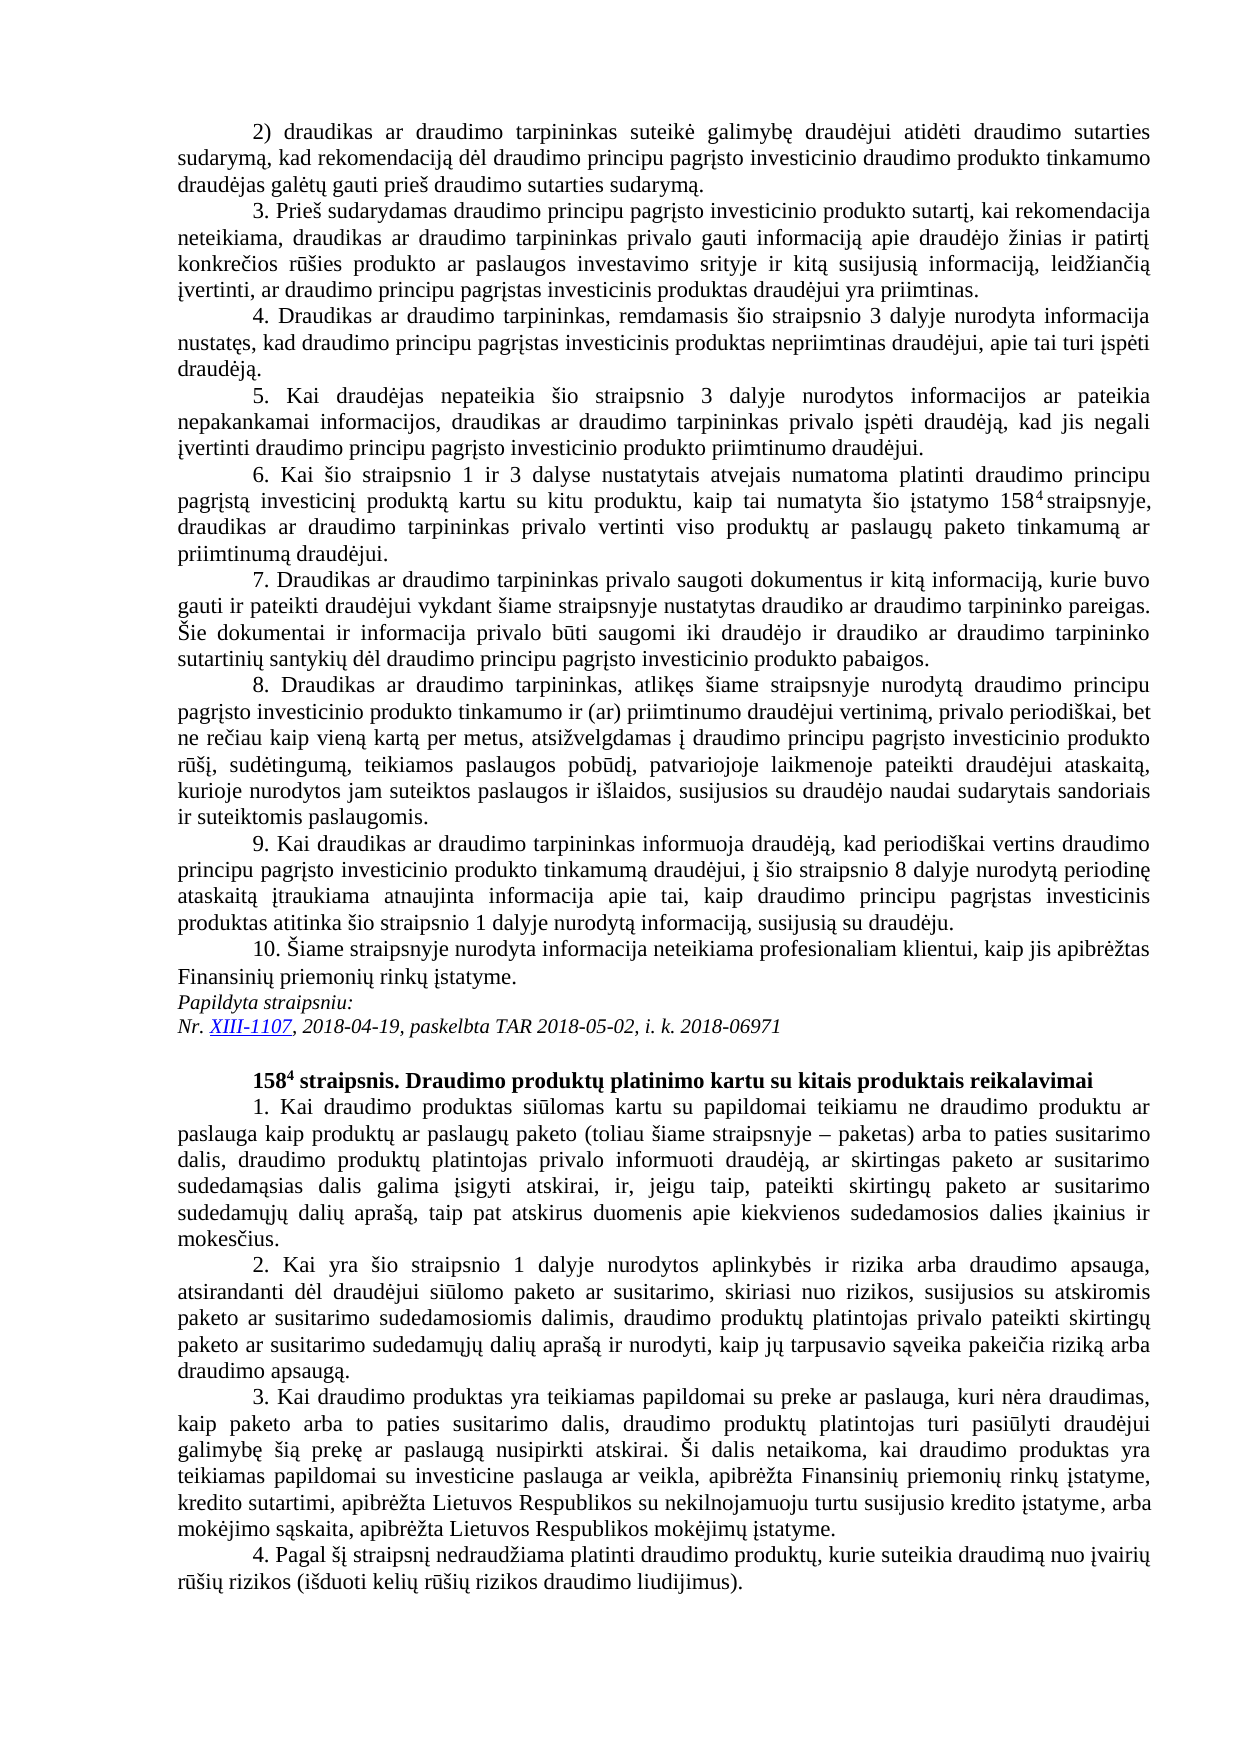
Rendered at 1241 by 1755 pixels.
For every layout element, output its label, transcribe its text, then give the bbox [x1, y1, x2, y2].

text 1. Kai draudimo produktas siūlomas kartu su papildomai teikiamu ne draudimo produktu ar paslauga kaip produktų ar paslaugų paketo (toliau šiame straipsnyje – paketas) arba to paties susitarimo dalis, draudimo produktų platintojas privalo informuoti draudėją, ar skirtingas paketo ar susitarimo sudedamąsias dalis galima įsigyti atskirai, ir, jeigu taip, pateikti skirtingų paketo ar susitarimo sudedamųjų dalių aprašą, taip pat atskirus duomenis apie kiekvienos sudedamosios dalies įkainius ir mokesčius. [177, 1093, 1152, 1252]
text 5. Kai draudėjas nepateikia šio straipsnio 3 dalyje nurodytos informacijos ar pateikia nepakankamai informacijos, draudikas ar draudimo tarpininkas privalo įspėti draudėją, kad jis negali įvertinti draudimo principu pagrįsto investicinio produkto priimtinumo draudėjui. [177, 382, 1152, 461]
text 9. Kai draudikas ar draudimo tarpininkas informuoja draudėją, kad periodiškai vertins draudimo principu pagrįsto investicinio produkto tinkamumą draudėjui, į šio straipsnio 8 dalyje nurodytą periodinę ataskaitą įtraukiama atnaujinta informacija apie tai, kaip draudimo principu pagrįstas investicinis produktas atitinka šio straipsnio 1 dalyje nurodytą informaciją, susijusią su draudėju. [177, 830, 1152, 935]
text Papildyta straipsniu: [177, 990, 1152, 1014]
text 7. Draudikas ar draudimo tarpininkas privalo saugoti dokumentus ir kitą informaciją, kurie buvo gauti ir pateikti draudėjui vykdant šiame straipsnyje nustatytas draudiko ar draudimo tarpininko pareigas. Šie dokumentai ir informacija privalo būti saugomi iki draudėjo ir draudiko ar draudimo tarpininko sutartinių santykių dėl draudimo principu pagrįsto investicinio produkto pabaigos. [177, 566, 1152, 672]
text 10. Šiame straipsnyje nurodyta informacija neteikiama profesionaliam klientui, kaip jis apibrėžtas Finansinių priemonių rinkų įstatyme. [177, 935, 1152, 990]
text 6. Kai šio straipsnio 1 ir 3 dalyse nustatytais atvejais numatoma platinti draudimo principu pagrįstą investicinį produktą kartu su kitu produktu, kaip tai numatyta šio įstatymo 1584 straipsnyje, draudikas ar draudimo tarpininkas privalo vertinti viso produktų ar paslaugų paketo tinkamumą ar priimtinumą draudėjui. [177, 461, 1152, 566]
text 4. Pagal šį straipsnį nedraudžiama platinti draudimo produktų, kurie suteikia draudimą nuo įvairių rūšių rizikos (išduoti kelių rūšių rizikos draudimo liudijimus). [177, 1541, 1152, 1594]
text 3. Kai draudimo produktas yra teikiamas papildomai su preke ar paslauga, kuri nėra draudimas, kaip paketo arba to paties susitarimo dalis, draudimo produktų platintojas turi pasiūlyti draudėjui galimybę šią prekę ar paslaugą nusipirkti atskirai. Ši dalis netaikoma, kai draudimo produktas yra teikiamas papildomai su investicine paslauga ar veikla, apibrėžta Finansinių priemonių rinkų įstatyme, kredito sutartimi, apibrėžta Lietuvos Respublikos su nekilnojamuoju turtu susijusio kredito įstatyme, arba mokėjimo sąskaita, apibrėžta Lietuvos Respublikos mokėjimų įstatyme. [177, 1383, 1152, 1541]
text Nr. XIII-1107, 2018-04-19, paskelbta TAR 2018-05-02, i. k. 2018-06971 [177, 1014, 1152, 1038]
text 2) draudikas ar draudimo tarpininkas suteikė galimybę draudėjui atidėti draudimo sutarties sudarymą, kad rekomendaciją dėl draudimo principu pagrįsto investicinio draudimo produkto tinkamumo draudėjas galėtų gauti prieš draudimo sutarties sudarymą. [177, 118, 1152, 197]
text 4. Draudikas ar draudimo tarpininkas, remdamasis šio straipsnio 3 dalyje nurodyta informacija nustatęs, kad draudimo principu pagrįstas investicinis produktas nepriimtinas draudėjui, apie tai turi įspėti draudėją. [177, 303, 1152, 382]
text 3. Prieš sudarydamas draudimo principu pagrįsto investicinio produkto sutartį, kai rekomendacija neteikiama, draudikas ar draudimo tarpininkas privalo gauti informaciją apie draudėjo žinias ir patirtį konkrečios rūšies produkto ar paslaugos investavimo srityje ir kitą susijusią informaciją, leidžiančią įvertinti, ar draudimo principu pagrįstas investicinis produktas draudėjui yra priimtinas. [177, 197, 1152, 303]
text 1584 straipsnis. Draudimo produktų platinimo kartu su kitais produktais reikalavimai [252, 1067, 1152, 1093]
text 8. Draudikas ar draudimo tarpininkas, atlikęs šiame straipsnyje nurodytą draudimo principu pagrįsto investicinio produkto tinkamumo ir (ar) priimtinumo draudėjui vertinimą, privalo periodiškai, bet ne rečiau kaip vieną kartą per metus, atsižvelgdamas į draudimo principu pagrįsto investicinio produkto rūšį, sudėtingumą, teikiamos paslaugos pobūdį, patvariojoje laikmenoje pateikti draudėjui ataskaitą, kurioje nurodytos jam suteiktos paslaugos ir išlaidos, susijusios su draudėjo naudai sudarytais sandoriais ir suteiktomis paslaugomis. [177, 672, 1152, 830]
text 2. Kai yra šio straipsnio 1 dalyje nurodytos aplinkybės ir rizika arba draudimo apsauga, atsirandanti dėl draudėjui siūlomo paketo ar susitarimo, skiriasi nuo rizikos, susijusios su atskiromis paketo ar susitarimo sudedamosiomis dalimis, draudimo produktų platintojas privalo pateikti skirtingų paketo ar susitarimo sudedamųjų dalių aprašą ir nurodyti, kaip jų tarpusavio sąveika pakeičia riziką arba draudimo apsaugą. [177, 1252, 1152, 1383]
